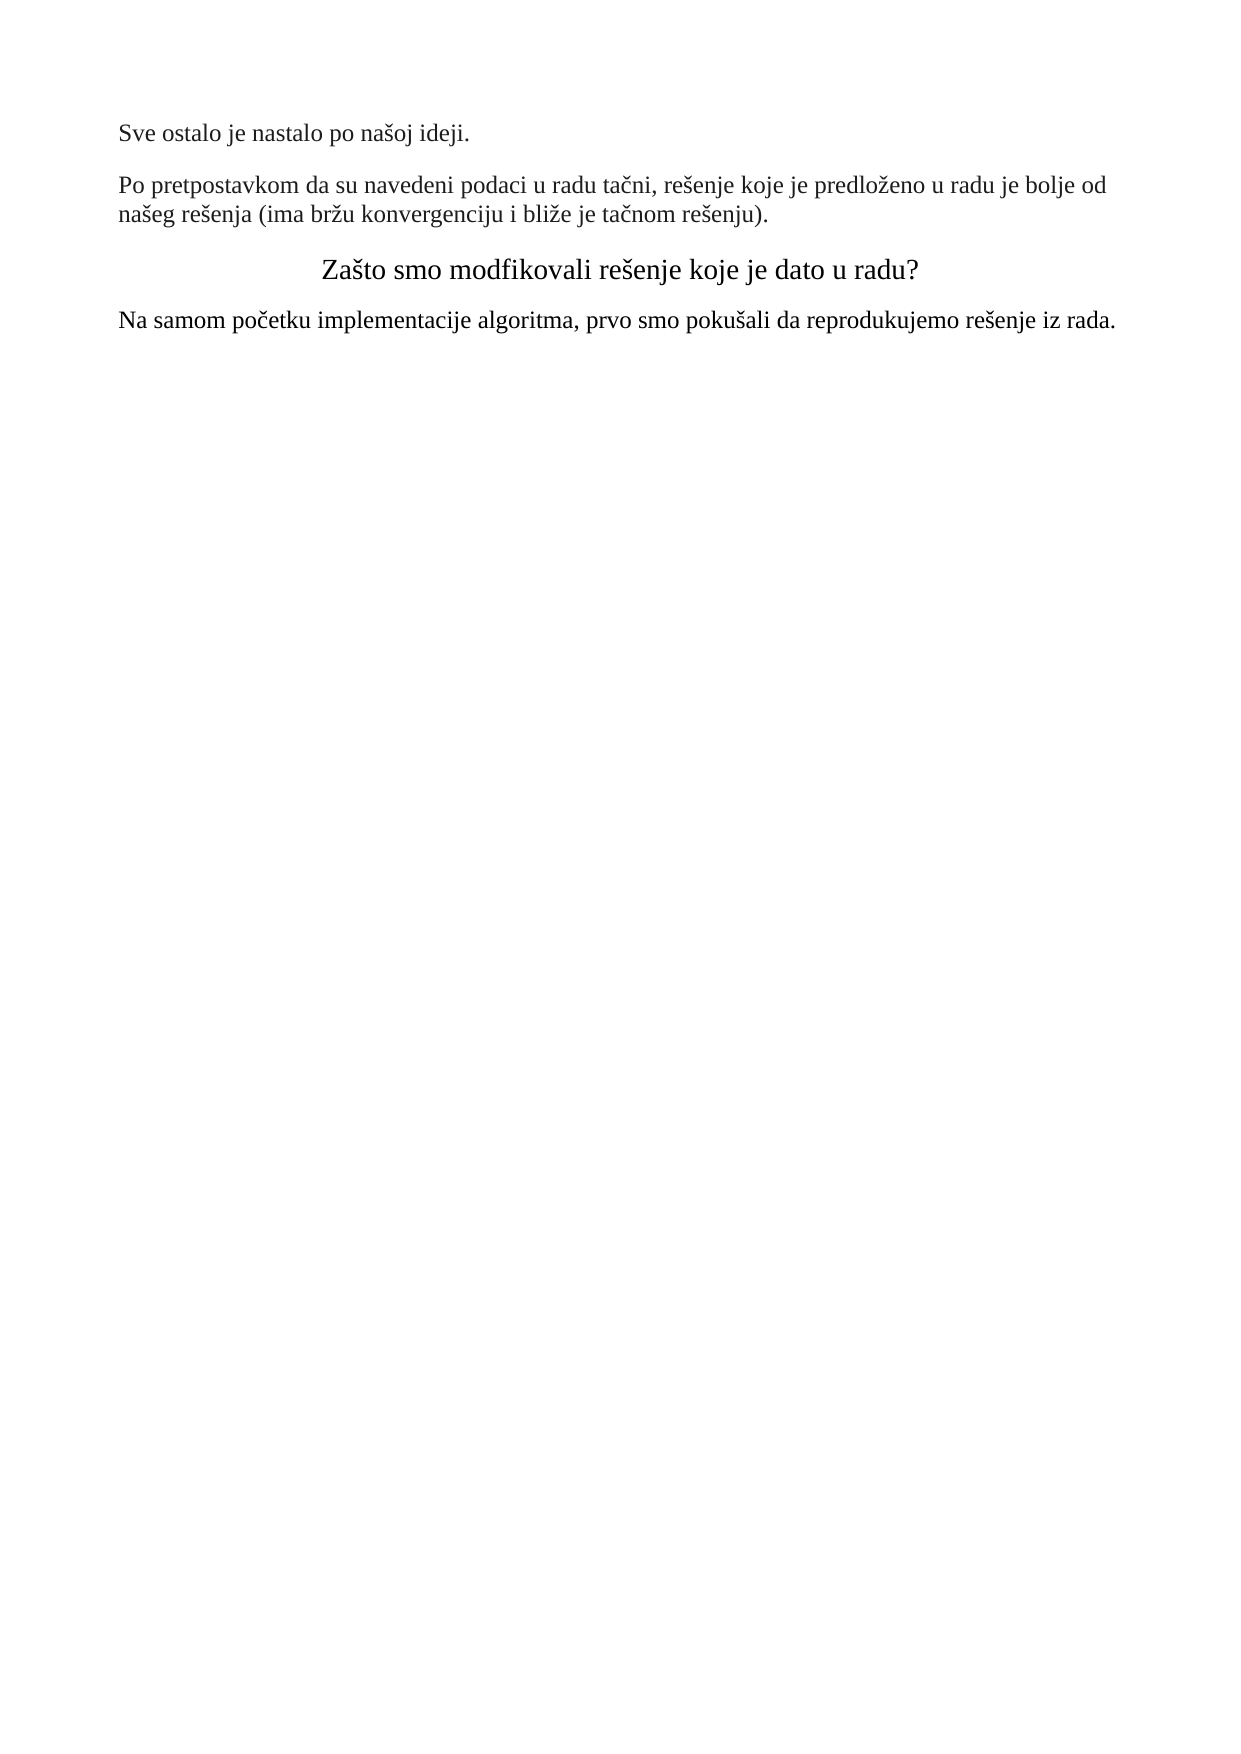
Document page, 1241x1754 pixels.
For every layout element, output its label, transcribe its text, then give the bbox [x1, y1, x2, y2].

text Sve ostalo je nastalo po našoj ideji. [118, 118, 1122, 147]
text Zašto smo modfikovali rešenje koje je dato u radu? [118, 252, 1122, 285]
text Na samom početku implementacije algoritma, prvo smo pokušali da reprodukujemo rešenje iz rada. [118, 305, 1122, 367]
text Po pretpostavkom da su navedeni podaci u radu tačni, rešenje koje je predloženo u radu je bolje od našeg rešenja (ima bržu konvergenciju i bliže je tačnom rešenju). [118, 171, 1122, 228]
